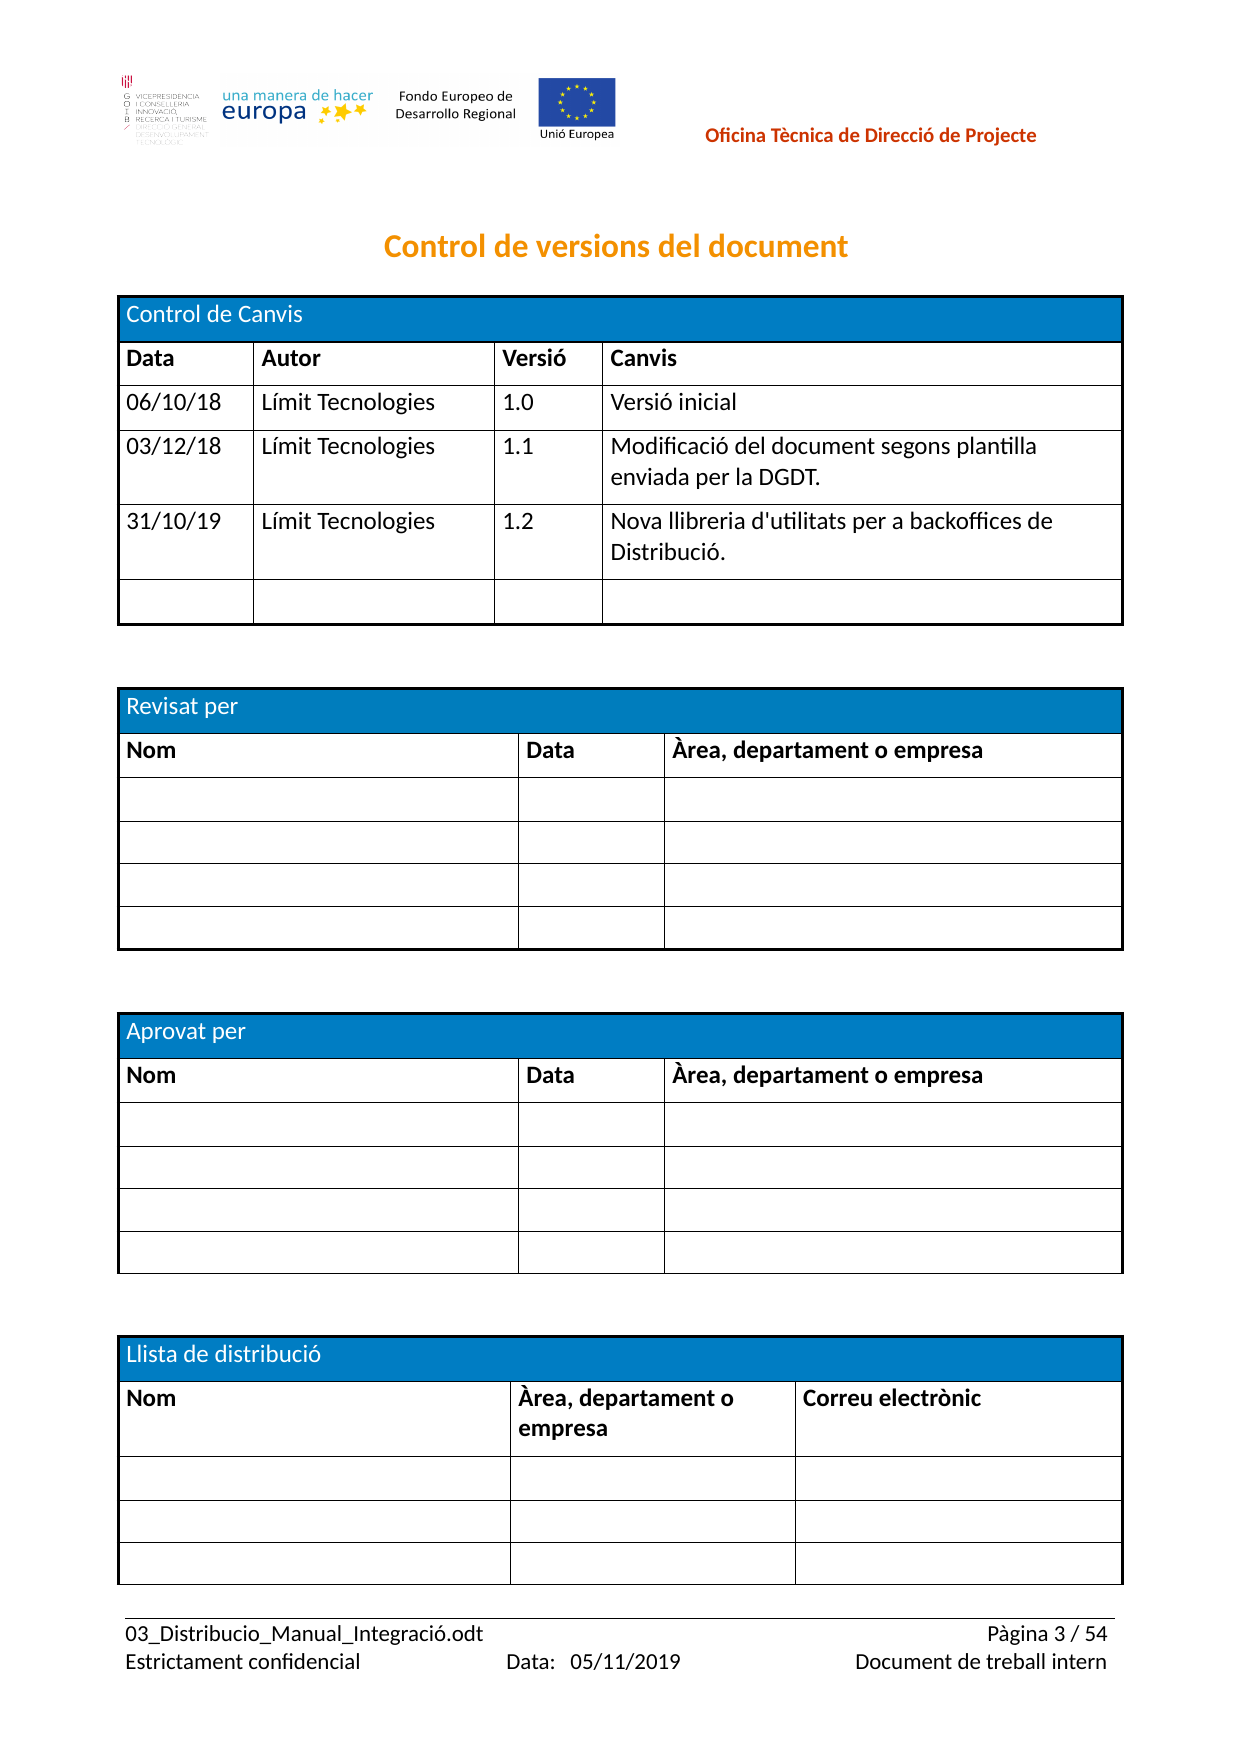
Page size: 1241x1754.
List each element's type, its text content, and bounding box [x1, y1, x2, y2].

table_cell [665, 778, 1121, 821]
table_header Llista de distribució [120, 1338, 1121, 1381]
table_cell [519, 778, 664, 821]
table_cell Nom [120, 734, 518, 777]
table_cell [519, 1147, 664, 1188]
table_cell 03/12/18 [120, 431, 253, 504]
table_cell [120, 864, 518, 906]
table_cell [665, 822, 1121, 863]
table_cell Nom [120, 1382, 510, 1456]
table_cell Versió inicial [603, 386, 1121, 429]
table_cell [665, 1232, 1121, 1273]
table_header Control de Canvis [120, 298, 1121, 341]
table_cell [120, 1147, 518, 1188]
table_cell 1.2 [495, 505, 602, 579]
subtitle Control de versions del document [118, 225, 1122, 266]
table_cell Àrea, departament o empresa [511, 1382, 795, 1456]
table_cell Límit Tecnologies [254, 386, 494, 429]
table_cell [665, 907, 1121, 948]
table_cell Data [519, 734, 664, 777]
table_cell [495, 580, 602, 623]
table_cell [665, 1147, 1121, 1188]
table_cell [511, 1543, 795, 1584]
table_cell Versió [495, 343, 602, 385]
table_cell Límit Tecnologies [254, 431, 494, 504]
table_cell [665, 864, 1121, 906]
table_cell Àrea, departament o empresa [665, 734, 1121, 777]
table_cell [519, 864, 664, 906]
table_cell [120, 1103, 518, 1146]
picture [118, 73, 213, 147]
table_cell 31/10/19 [120, 505, 253, 579]
table_cell Correu electrònic [796, 1382, 1121, 1456]
table_cell [511, 1501, 795, 1542]
table_cell [120, 778, 518, 821]
picture [219, 73, 621, 147]
table_cell [120, 1232, 518, 1273]
table_cell 1.0 [495, 386, 602, 429]
table_cell [519, 1189, 664, 1231]
table_cell Data [519, 1059, 664, 1102]
table_cell [603, 580, 1121, 623]
table_cell [796, 1543, 1121, 1584]
table_cell 1.1 [495, 431, 602, 504]
table_header Revisat per [120, 690, 1121, 733]
table_cell [796, 1501, 1121, 1542]
table_cell [665, 1189, 1121, 1231]
table_cell [519, 1232, 664, 1273]
table_cell Límit Tecnologies [254, 505, 494, 579]
table_cell [519, 907, 664, 948]
table_cell [120, 1189, 518, 1231]
table_cell [519, 1103, 664, 1146]
table_cell [120, 580, 253, 623]
table_cell Modificació del document segons plantilla enviada per la DGDT. [603, 431, 1121, 504]
table_cell Nova llibreria d'utilitats per a backoffices de Distribució. [603, 505, 1121, 579]
table_cell 06/10/18 [120, 386, 253, 429]
table_cell [120, 1501, 510, 1542]
table_cell [120, 822, 518, 863]
table_cell [120, 1543, 510, 1584]
table_cell Data [120, 343, 253, 385]
table_cell [519, 822, 664, 863]
table_cell [120, 907, 518, 948]
table_header Aprovat per [120, 1015, 1121, 1058]
table_cell [511, 1457, 795, 1499]
table_cell Àrea, departament o empresa [665, 1059, 1121, 1102]
table_cell Nom [120, 1059, 518, 1102]
table_cell [120, 1457, 510, 1499]
table_cell [796, 1457, 1121, 1499]
table_cell Autor [254, 343, 494, 385]
table_cell [665, 1103, 1121, 1146]
table_cell [254, 580, 494, 623]
table_cell Canvis [603, 343, 1121, 385]
